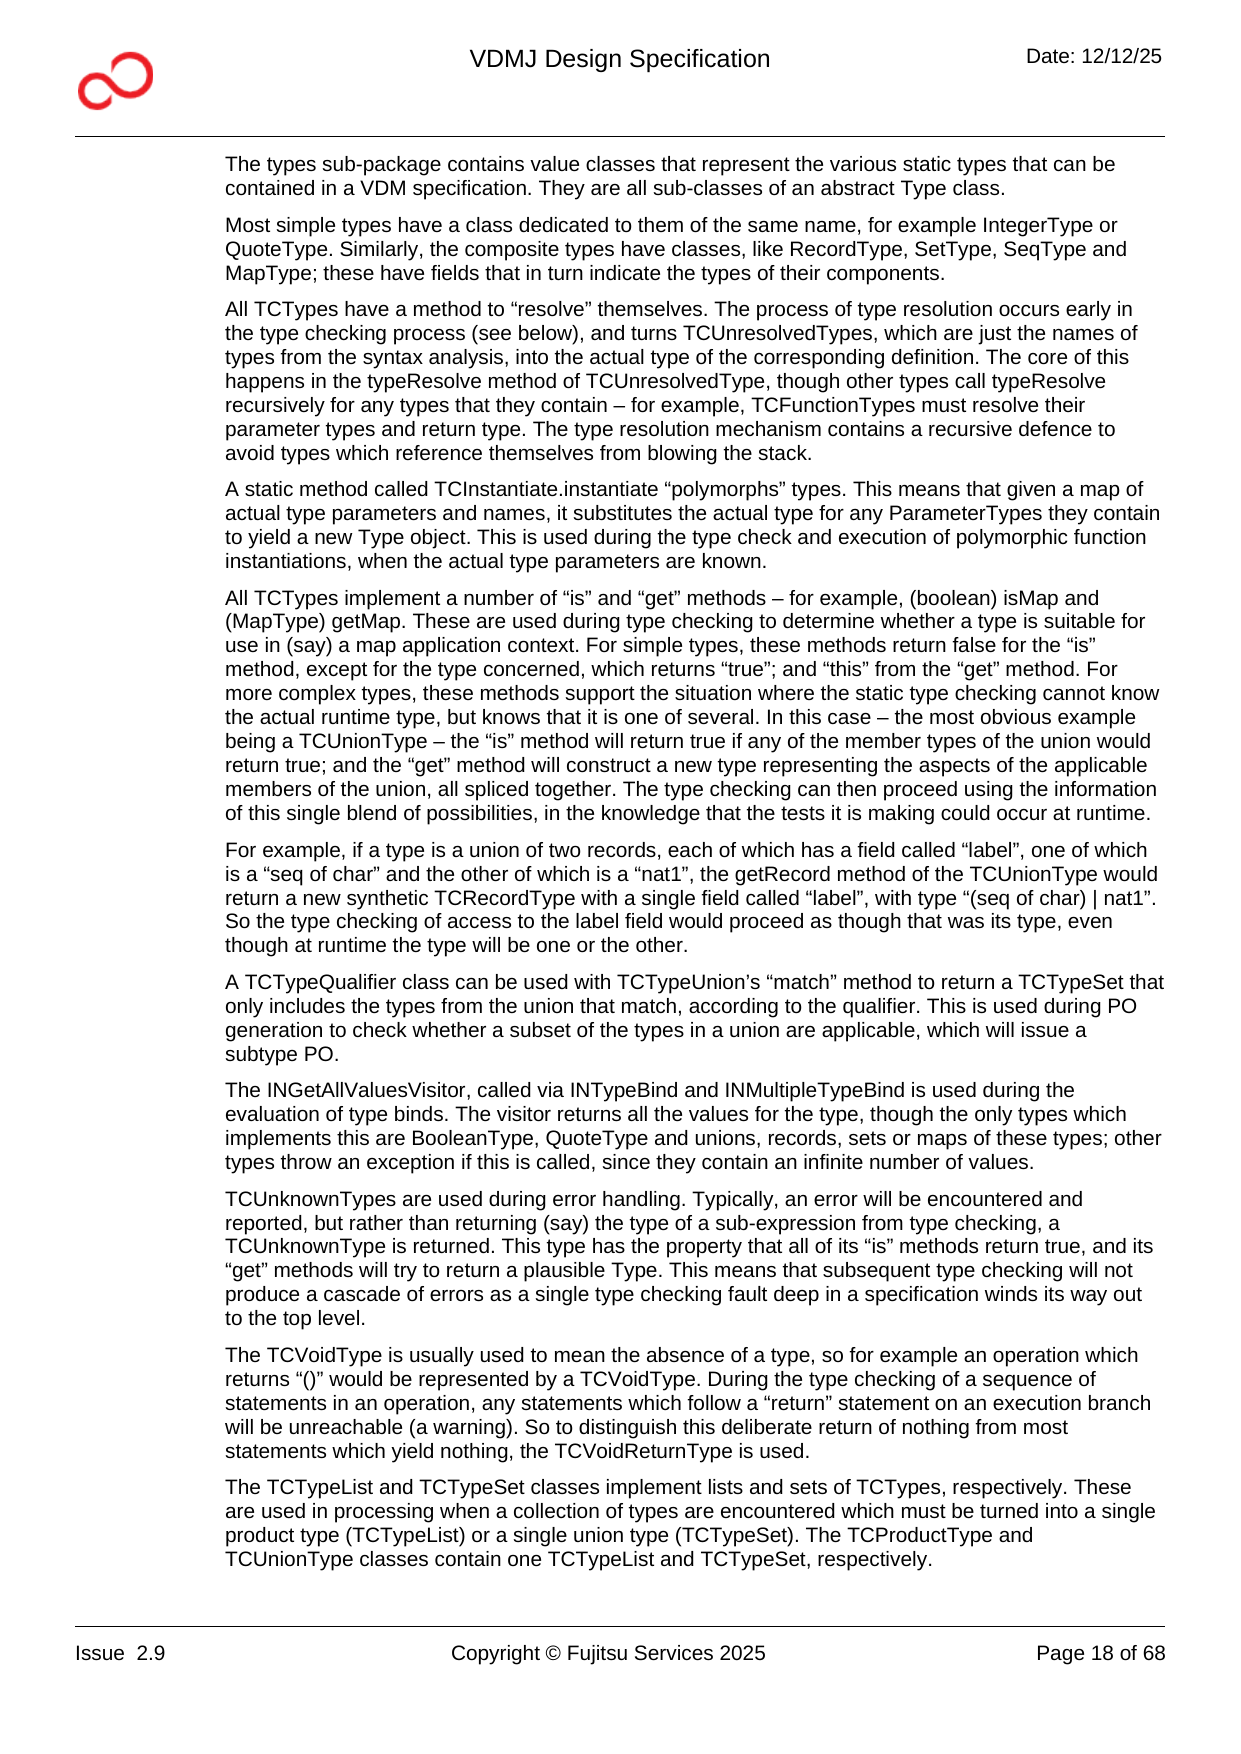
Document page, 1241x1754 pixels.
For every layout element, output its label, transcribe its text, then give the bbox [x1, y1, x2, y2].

text The INGetAllValuesVisitor, called via INTypeBind and INMultipleTypeBind is used during the evaluation of type binds. The visitor returns all the values for the type, though the only types which implements this are BooleanType, QuoteType and unions, records, sets or maps of these types; other types throw an exception if this is called, since they contain an infinite number of values. [225, 1078, 1165, 1174]
picture [78, 44, 153, 120]
text The TCTypeList and TCTypeSet classes implement lists and sets of TCTypes, respectively. These are used in processing when a collection of types are encountered which must be turned into a single product type (TCTypeList) or a single union type (TCTypeSet). The TCProductType and TCUnionType classes contain one TCTypeList and TCTypeSet, respectively. [225, 1475, 1165, 1571]
text Most simple types have a class dedicated to them of the same name, for example IntegerType or QuoteType. Similarly, the composite types have classes, like RecordType, SetType, SeqType and MapType; these have fields that in turn indicate the types of their components. [225, 213, 1165, 285]
text The TCVoidType is usually used to mean the absence of a type, so for example an operation which returns “()” would be represented by a TCVoidType. During the type checking of a sequence of statements in an operation, any statements which follow a “return” statement on an execution branch will be unreachable (a warning). So to distinguish this deliberate return of nothing from most statements which yield nothing, the TCVoidReturnType is used. [225, 1343, 1165, 1463]
text All TCTypes have a method to “resolve” themselves. The process of type resolution occurs early in the type checking process (see below), and turns TCUnresolvedTypes, which are just the names of types from the syntax analysis, into the actual type of the corresponding definition. The core of this happens in the typeResolve method of TCUnresolvedType, though other types call typeResolve recursively for any types that they contain – for example, TCFunctionTypes must resolve their parameter types and return type. The type resolution mechanism contains a recursive defence to avoid types which reference themselves from blowing the stack. [225, 297, 1165, 465]
text A TCTypeQualifier class can be used with TCTypeUnion’s “match” method to return a TCTypeSet that only includes the types from the union that match, according to the qualifier. This is used during PO generation to check whether a subset of the types in a union are applicable, which will issue a subtype PO. [225, 970, 1165, 1066]
text The types sub-package contains value classes that represent the various static types that can be contained in a VDM specification. They are all sub-classes of an abstract Type class. [225, 152, 1165, 200]
text TCUnknownTypes are used during error handling. Typically, an error will be encountered and reported, but rather than returning (say) the type of a sub-expression from type checking, a TCUnknownType is returned. This type has the property that all of its “is” methods return true, and its “get” methods will try to return a plausible Type. This means that subsequent type checking will not produce a cascade of errors as a single type checking fault deep in a specification winds its way out to the top level. [225, 1187, 1165, 1331]
text For example, if a type is a union of two records, each of which has a field called “label”, one of which is a “seq of char” and the other of which is a “nat1”, the getRecord method of the TCUnionType would return a new synthetic TCRecordType with a single field called “label”, with type “(seq of char) | nat1”. So the type checking of access to the label field would proceed as though that was its type, even though at runtime the type will be one or the other. [225, 838, 1165, 958]
text All TCTypes implement a number of “is” and “get” methods – for example, (boolean) isMap and (MapType) getMap. These are used during type checking to determine whether a type is suitable for use in (say) a map application context. For simple types, these methods return false for the “is” method, except for the type concerned, which returns “true”; and “this” from the “get” method. For more complex types, these methods support the situation where the static type checking cannot know the actual runtime type, but knows that it is one of several. In this case – the most obvious example being a TCUnionType – the “is” method will return true if any of the member types of the union would return true; and the “get” method will construct a new type representing the aspects of the applicable members of the union, all spliced together. The type checking can then proceed using the information of this single blend of possibilities, in the knowledge that the tests it is making could occur at runtime. [225, 586, 1165, 825]
text A static method called TCInstantiate.instantiate “polymorphs” types. This means that given a map of actual type parameters and names, it substitutes the actual type for any ParameterTypes they contain to yield a new Type object. This is used during the type check and execution of polymorphic function instantiations, when the actual type parameters are known. [225, 477, 1165, 573]
